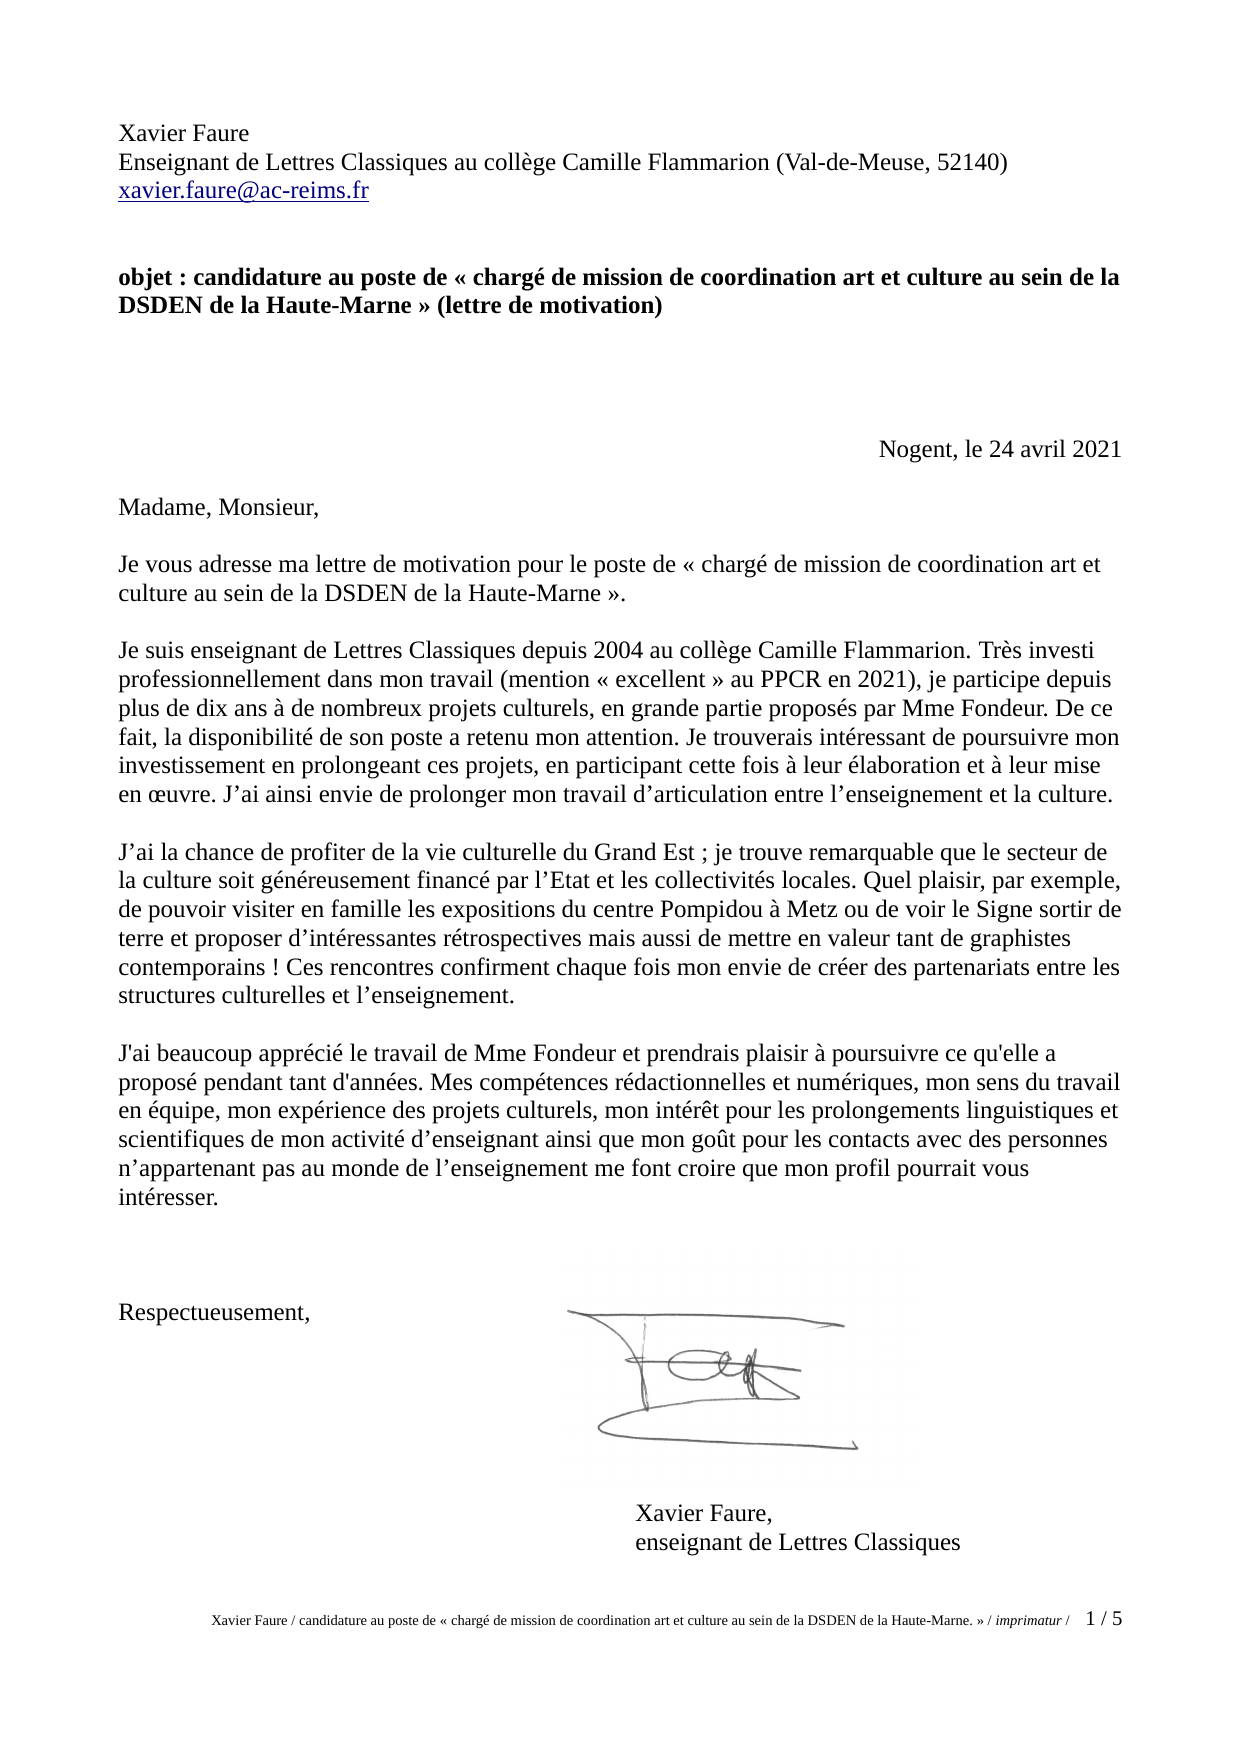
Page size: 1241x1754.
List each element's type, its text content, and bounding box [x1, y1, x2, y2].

text xavier.faure@ac-reims.fr [118, 176, 1122, 204]
text Xavier Faure [118, 118, 1122, 147]
text Enseignant de Lettres Classiques au collège Camille Flammarion (Val-de-Meuse, 52140) [118, 147, 1122, 176]
picture [560, 1246, 922, 1488]
text Respectueusement, [118, 1297, 560, 1326]
text enseignant de Lettres Classiques [118, 1527, 1122, 1556]
text Xavier Faure, [118, 1498, 1122, 1527]
text J'ai beaucoup apprécié le travail de Mme Fondeur et prendrais plaisir à poursuivre ce qu'elle a proposé pendant tant d'années. Mes compétences rédactionnelles et numériques, mon sens du travail en équipe, mon expérience des projets culturels, mon intérêt pour les prolongements linguistiques et scientifiques de mon activité d’enseignant ainsi que mon goût pour les contacts avec des personnes n’appartenant pas au monde de l’enseignement me font croire que mon profil pourrait vous intéresser. [118, 1038, 1122, 1211]
text Je vous adresse ma lettre de motivation pour le poste de « chargé de mission de coordination art et culture au sein de la DSDEN de la Haute-Marne ». [118, 549, 1122, 607]
text Je suis enseignant de Lettres Classiques depuis 2004 au collège Camille Flammarion. Très investi professionnellement dans mon travail (mention « excellent » au PPCR en 2021), je participe depuis plus de dix ans à de nombreux projets culturels, en grande partie proposés par Mme Fondeur. De ce fait, la disponibilité de son poste a retenu mon attention. Je trouverais intéressant de poursuivre mon investissement en prolongeant ces projets, en participant cette fois à leur élaboration et à leur mise en œuvre. J’ai ainsi envie de prolonger mon travail d’articulation entre l’enseignement et la culture. [118, 636, 1122, 808]
text [922, 1297, 1122, 1326]
text objet : candidature au poste de « chargé de mission de coordination art et culture au sein de la DSDEN de la Haute-Marne » (lettre de motivation) [118, 262, 1122, 319]
text Madame, Monsieur, [118, 492, 1122, 521]
text J’ai la chance de profiter de la vie culturelle du Grand Est ; je trouve remarquable que le secteur de la culture soit généreusement financé par l’Etat et les collectivités locales. Quel plaisir, par exemple, de pouvoir visiter en famille les expositions du centre Pompidou à Metz ou de voir le Signe sortir de terre et proposer d’intéressantes rétrospectives mais aussi de mettre en valeur tant de graphistes contemporains ! Ces rencontres confirment chaque fois mon envie de créer des partenariats entre les structures culturelles et l’enseignement. [118, 837, 1122, 1009]
text Nogent, le 24 avril 2021 [118, 434, 1122, 463]
